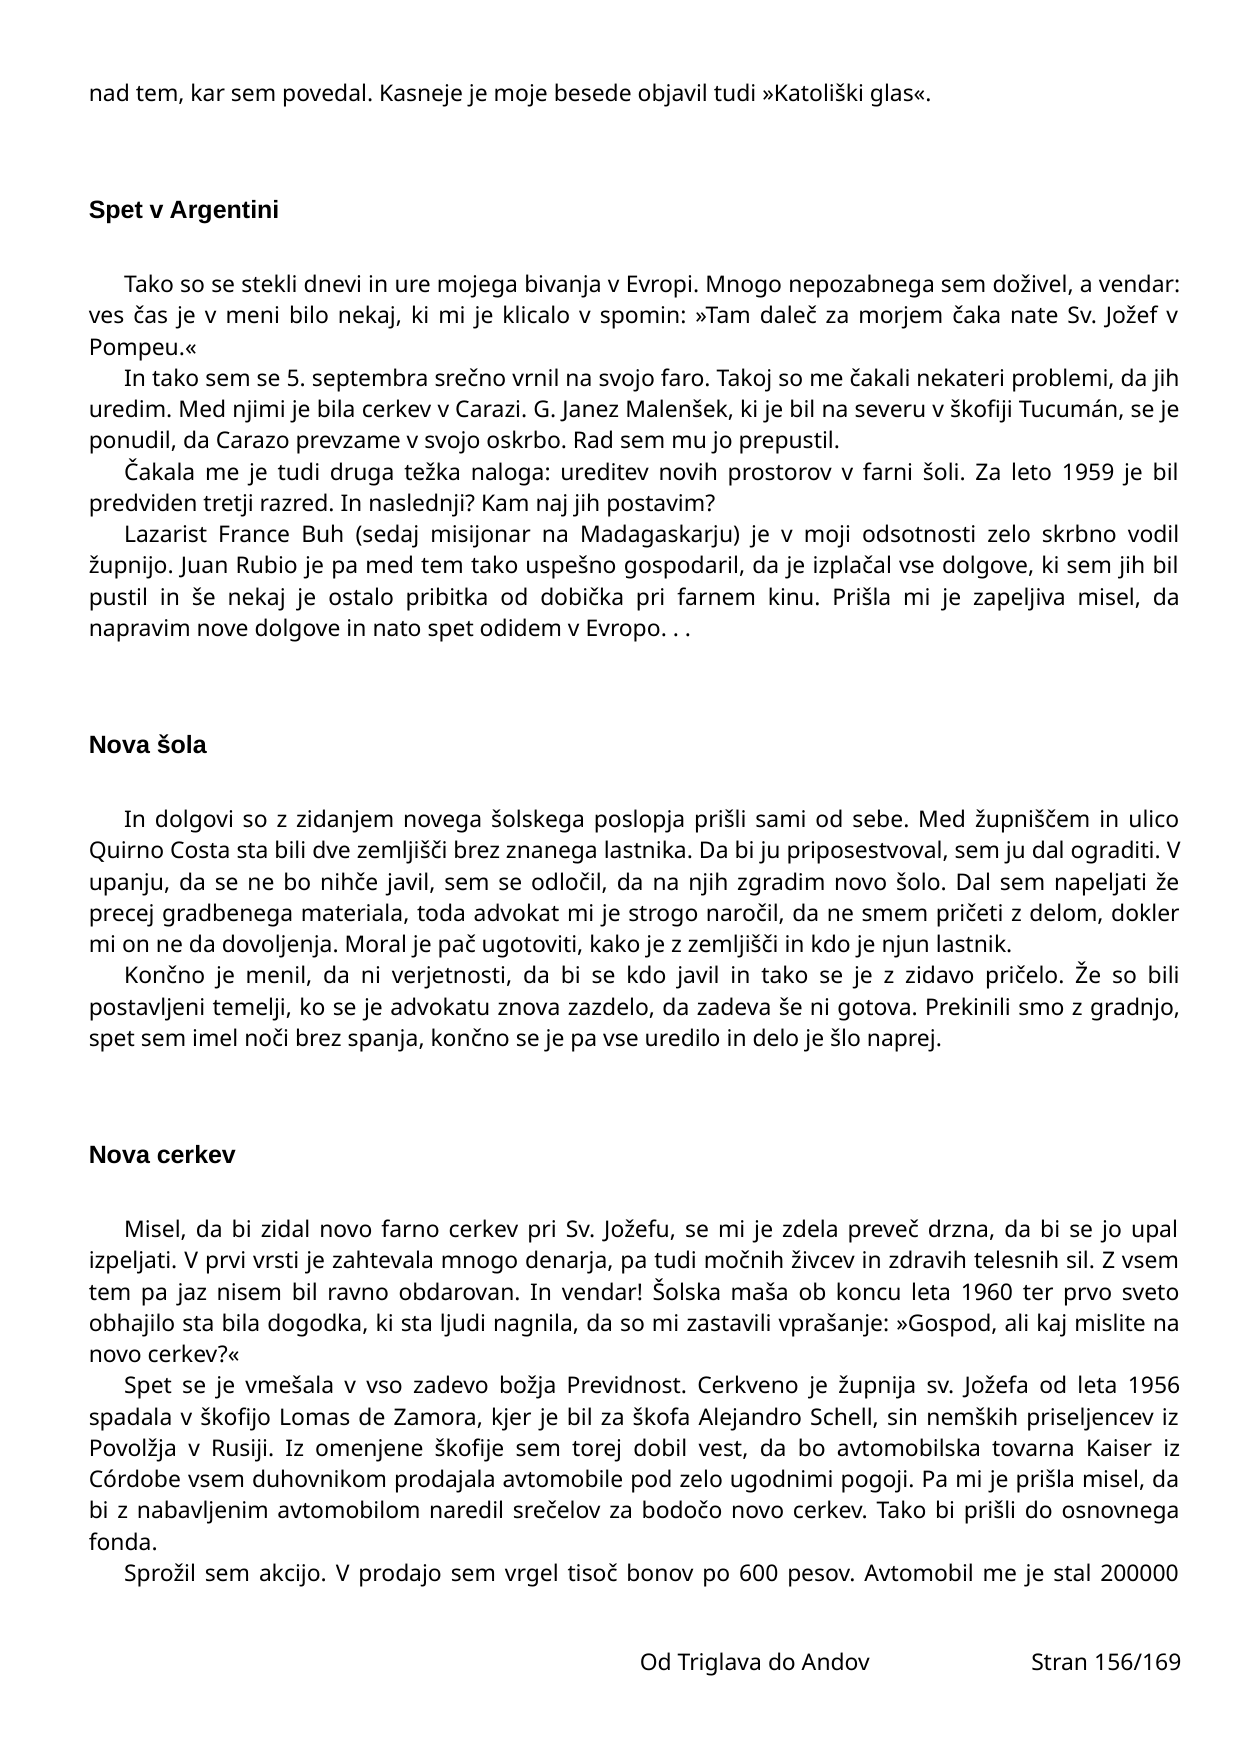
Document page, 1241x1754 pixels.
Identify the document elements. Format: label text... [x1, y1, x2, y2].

subtitle Spet v Argentini [88, 196, 1181, 224]
text Tako so se stekli dnevi in ure mojega bivanja v Evropi. Mnogo nepozabnega sem doživel, a vendar: ves čas je v meni bilo nekaj, ki mi je klicalo v spomin: »Tam daleč za morjem čaka nate Sv. Jožef v Pompeu.« [88, 268, 1181, 362]
subtitle Nova šola [88, 731, 1181, 759]
text In dolgovi so z zidanjem novega šolskega poslopja prišli sami od sebe. Med župniščem in ulico Quirno Costa sta bili dve zemljišči brez znanega lastnika. Da bi ju priposestvoval, sem ju dal ograditi. V upanju, da se ne bo nihče javil, sem se odločil, da na njih zgradim novo šolo. Dal sem napeljati že precej gradbenega materiala, toda advokat mi je strogo naročil, da ne smem pričeti z delom, dokler mi on ne da dovoljenja. Moral je pač ugotoviti, kako je z zemljišči in kdo je njun lastnik. [88, 803, 1181, 959]
subtitle Nova cerkev [88, 1141, 1181, 1169]
text Spet se je vmešala v vso zadevo božja Previdnost. Cerkveno je župnija sv. Jožefa od leta 1956 spadala v škofijo Lomas de Zamora, kjer je bil za škofa Alejandro Schell, sin nemških priseljencev iz Povolžja v Rusiji. Iz omenjene škofije sem torej dobil vest, da bo avtomobilska tovarna Kaiser iz Córdobe vsem duhovnikom prodajala avtomobile pod zelo ugodnimi pogoji. Pa mi je prišla misel, da bi z nabavljenim avtomobilom naredil srečelov za bodočo novo cerkev. Tako bi prišli do osnovnega fonda. [88, 1369, 1181, 1557]
text nad tem, kar sem povedal. Kasneje je moje besede objavil tudi »Katoliški glas«. [88, 77, 1181, 108]
text Sprožil sem akcijo. V prodajo sem vrgel tisoč bonov po 600 pesov. Avtomobil me je stal 200000 [88, 1557, 1181, 1588]
text Misel, da bi zidal novo farno cerkev pri Sv. Jožefu, se mi je zdela preveč drzna, da bi se jo upal izpeljati. V prvi vrsti je zahtevala mnogo denarja, pa tudi močnih živcev in zdravih telesnih sil. Z vsem tem pa jaz nisem bil ravno obdarovan. In vendar! Šolska maša ob koncu leta 1960 ter prvo sveto obhajilo sta bila dogodka, ki sta ljudi nagnila, da so mi zastavili vprašanje: »Gospod, ali kaj mislite na novo cerkev?« [88, 1213, 1181, 1369]
text In tako sem se 5. septembra srečno vrnil na svojo faro. Takoj so me čakali nekateri problemi, da jih uredim. Med njimi je bila cerkev v Carazi. G. Janez Malenšek, ki je bil na severu v škofiji Tucumán, se je ponudil, da Carazo prevzame v svojo oskrbo. Rad sem mu jo prepustil. [88, 362, 1181, 456]
text Lazarist France Buh (sedaj misijonar na Madagaskarju) je v moji odsotnosti zelo skrbno vodil župnijo. Juan Rubio je pa med tem tako uspešno gospodaril, da je izplačal vse dolgove, ki sem jih bil pustil in še nekaj je ostalo pribitka od dobička pri farnem kinu. Prišla mi je zapeljiva misel, da napravim nove dolgove in nato spet odidem v Evropo. . . [88, 518, 1181, 643]
text Končno je menil, da ni verjetnosti, da bi se kdo javil in tako se je z zidavo pričelo. Že so bili postavljeni temelji, ko se je advokatu znova zazdelo, da zadeva še ni gotova. Prekinili smo z gradnjo, spet sem imel noči brez spanja, končno se je pa vse uredilo in delo je šlo naprej. [88, 959, 1181, 1053]
text Čakala me je tudi druga težka naloga: ureditev novih prostorov v farni šoli. Za leto 1959 je bil predviden tretji razred. In naslednji? Kam naj jih postavim? [88, 456, 1181, 518]
